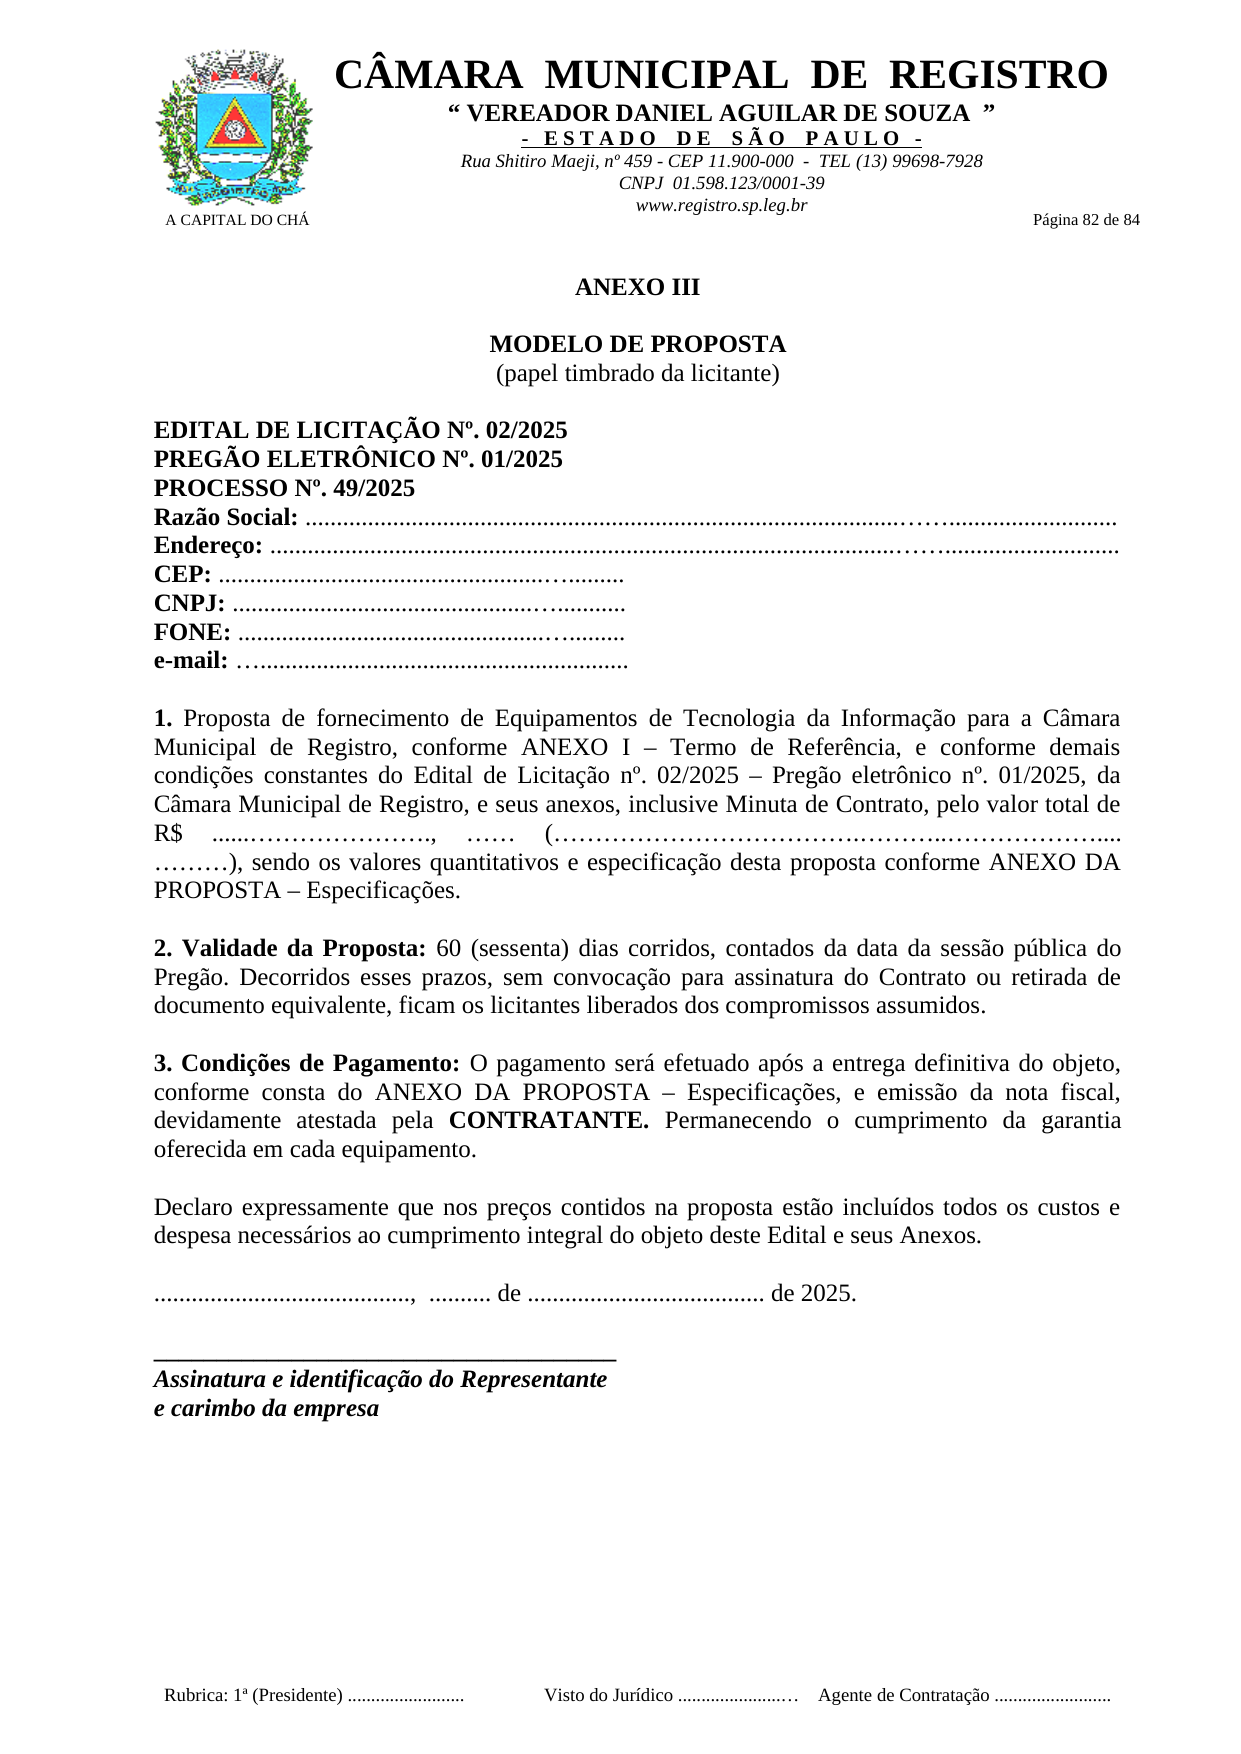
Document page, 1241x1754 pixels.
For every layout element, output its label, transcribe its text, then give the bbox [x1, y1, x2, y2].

text Razão Social: ...............................................................................................……........................... [153, 502, 1122, 530]
text Declaro expressamente que nos preços contidos na proposta estão incluídos todos os custos e despesa necessários ao cumprimento integral do objeto deste Edital e seus Anexos. [153, 1192, 1122, 1249]
text ........................................., .......... de ...................................... de 2025. [153, 1278, 1122, 1307]
text EDITAL DE LICITAÇÃO Nº. 02/2025 [153, 415, 1122, 444]
text MODELO DE PROPOSTA [153, 329, 1122, 358]
text CNPJ: ................................................…........... [153, 588, 1122, 617]
text (papel timbrado da licitante) [153, 358, 1122, 387]
text 2. Validade da Proposta: 60 (sessenta) dias corridos, contados da data da sessão pública do Pregão. Decorridos esses prazos, sem convocação para assinatura do Contrato ou retirada de documento equivalente, ficam os licitantes liberados dos compromissos assumidos. [153, 933, 1122, 1019]
text CEP: ....................................................…......... [153, 559, 1122, 588]
text e-mail: …........................................................... [153, 645, 1122, 674]
text 3. Condições de Pagamento: O pagamento será efetuado após a entrega definitiva do objeto, conforme consta do ANEXO DA PROPOSTA – Especificações, e emissão da nota fiscal, devidamente atestada pela CONTRATANTE. Permanecendo o cumprimento da garantia oferecida em cada equipamento. [153, 1048, 1122, 1163]
text Assinatura e identificação do Representante [153, 1364, 1122, 1393]
text Endereço: ....................................................................................................……............................ [153, 530, 1122, 559]
text 1. Proposta de fornecimento de Equipamentos de Tecnologia da Informação para a Câmara Municipal de Registro, conforme ANEXO I – Termo de Referência, e conforme demais condições constantes do Edital de Licitação nº. 02/2025 – Pregão eletrônico nº. 01/2025, da Câmara Municipal de Registro, e seus anexos, inclusive Minuta de Contrato, pelo valor total de R$ ......…………………., …… (……………………………….………..………………....………), sendo os valores quantitativos e especificação desta proposta conforme ANEXO DA PROPOSTA – Especificações. [153, 703, 1122, 904]
text FONE: .................................................…......... [153, 617, 1122, 645]
text e carimbo da empresa [153, 1393, 1122, 1422]
text PROCESSO Nº. 49/2025 [153, 473, 1122, 502]
text _____________________________________ [153, 1335, 1122, 1364]
subtitle ANEXO III [153, 272, 1122, 300]
text PREGÃO ELETRÔNICO Nº. 01/2025 [153, 444, 1122, 473]
